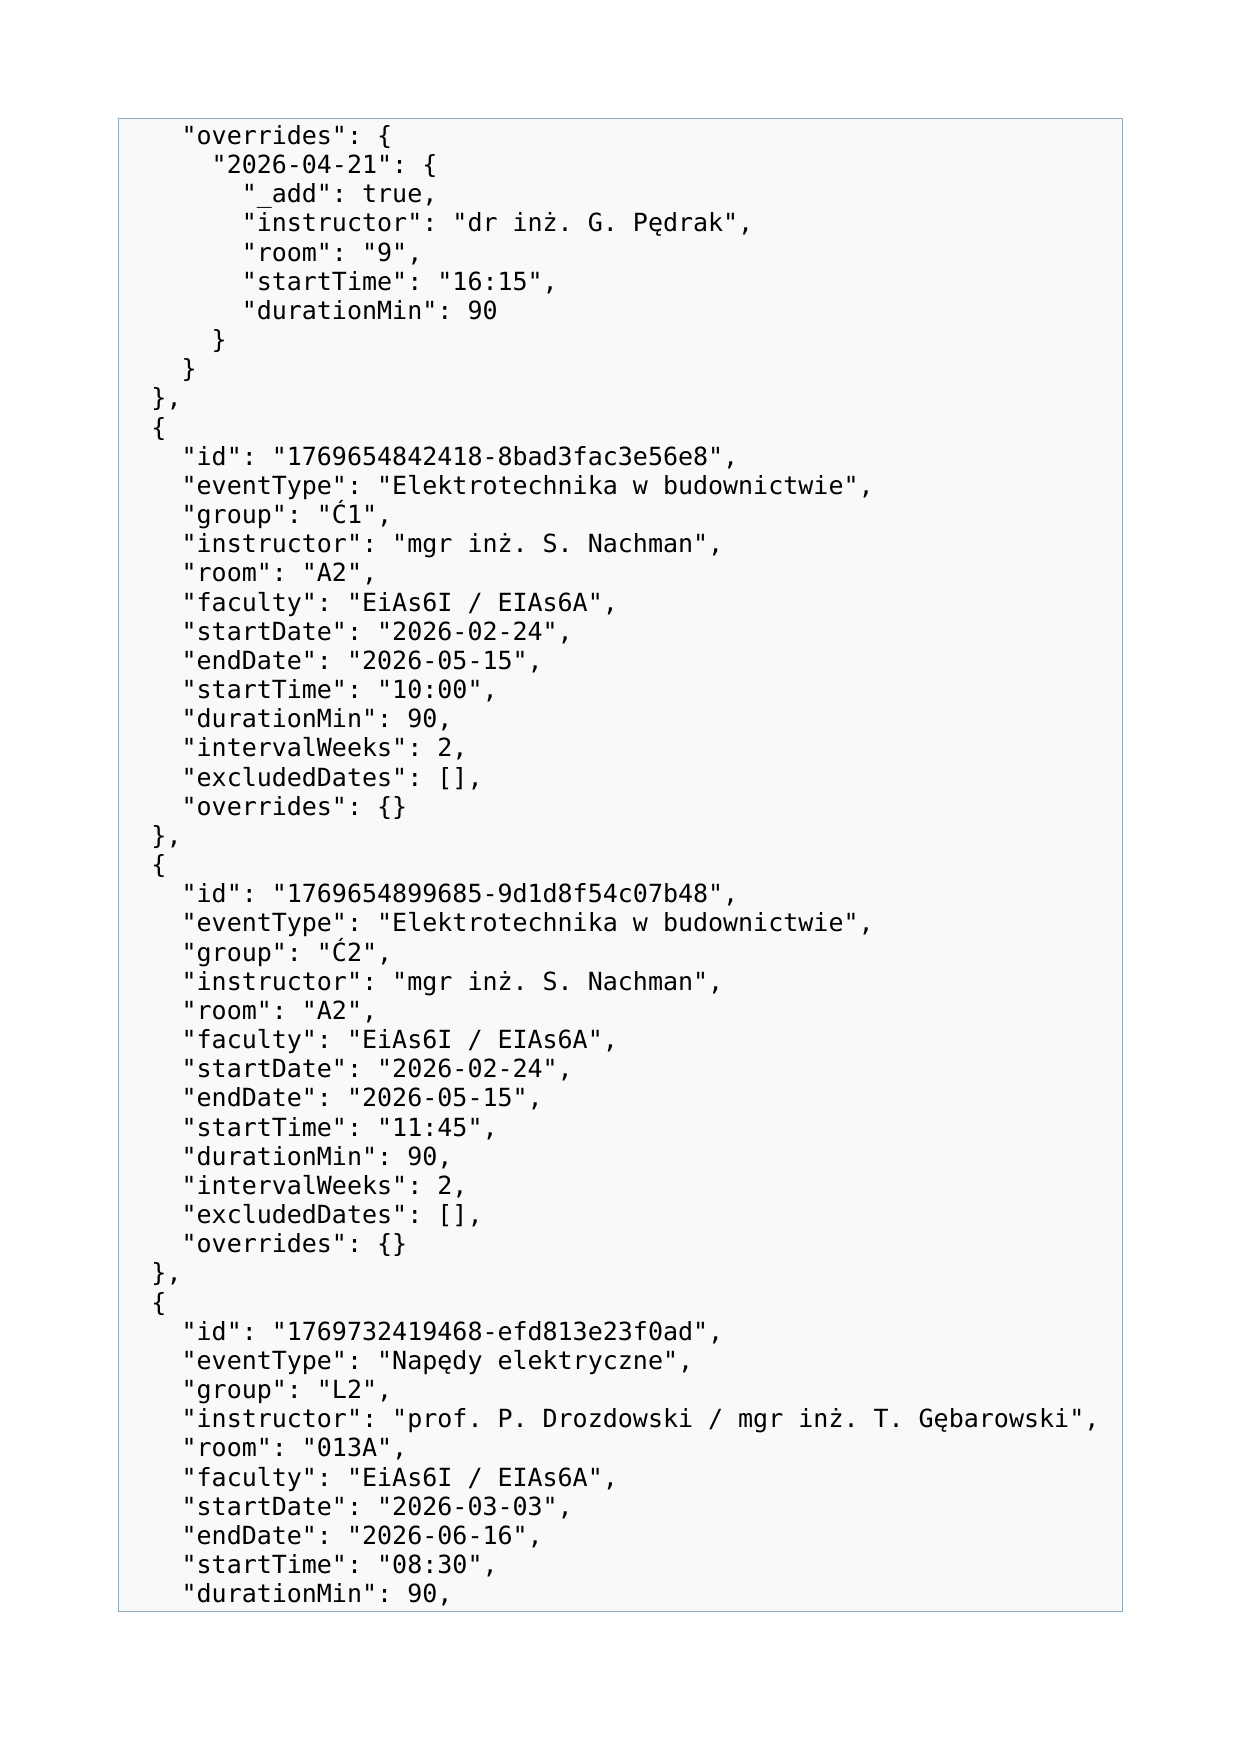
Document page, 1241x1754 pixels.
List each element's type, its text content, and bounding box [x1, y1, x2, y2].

text "overrides": { "2026-04-21": { "_add": true, "instructor": "dr inż. G. Pędrak", "room": "9", "startTime": "16:15", "durationMin": 90 } } }, { "id": "1769654842418-8bad3fac3e56e8", "eventType": "Elektrotechnika w budownictwie", "group": "Ć1", "instructor": "mgr inż. S. Nachman", "room": "A2", "faculty": "EiAs6I / EIAs6A", "startDate": "2026-02-24", "endDate": "2026-05-15", "startTime": "10:00", "durationMin": 90, "intervalWeeks": 2, "excludedDates": [], "overrides": {} }, { "id": "1769654899685-9d1d8f54c07b48", "eventType": "Elektrotechnika w budownictwie", "group": "Ć2", "instructor": "mgr inż. S. Nachman", "room": "A2", "faculty": "EiAs6I / EIAs6A", "startDate": "2026-02-24", "endDate": "2026-05-15", "startTime": "11:45", "durationMin": 90, "intervalWeeks": 2, "excludedDates": [], "overrides": {} }, { "id": "1769732419468-efd813e23f0ad", "eventType": "Napędy elektryczne", "group": "L2", "instructor": "prof. P. Drozdowski / mgr inż. T. Gębarowski", "room": "013A", "faculty": "EiAs6I / EIAs6A", "startDate": "2026-03-03", "endDate": "2026-06-16", "startTime": "08:30", "durationMin": 90, [119, 119, 1122, 1611]
